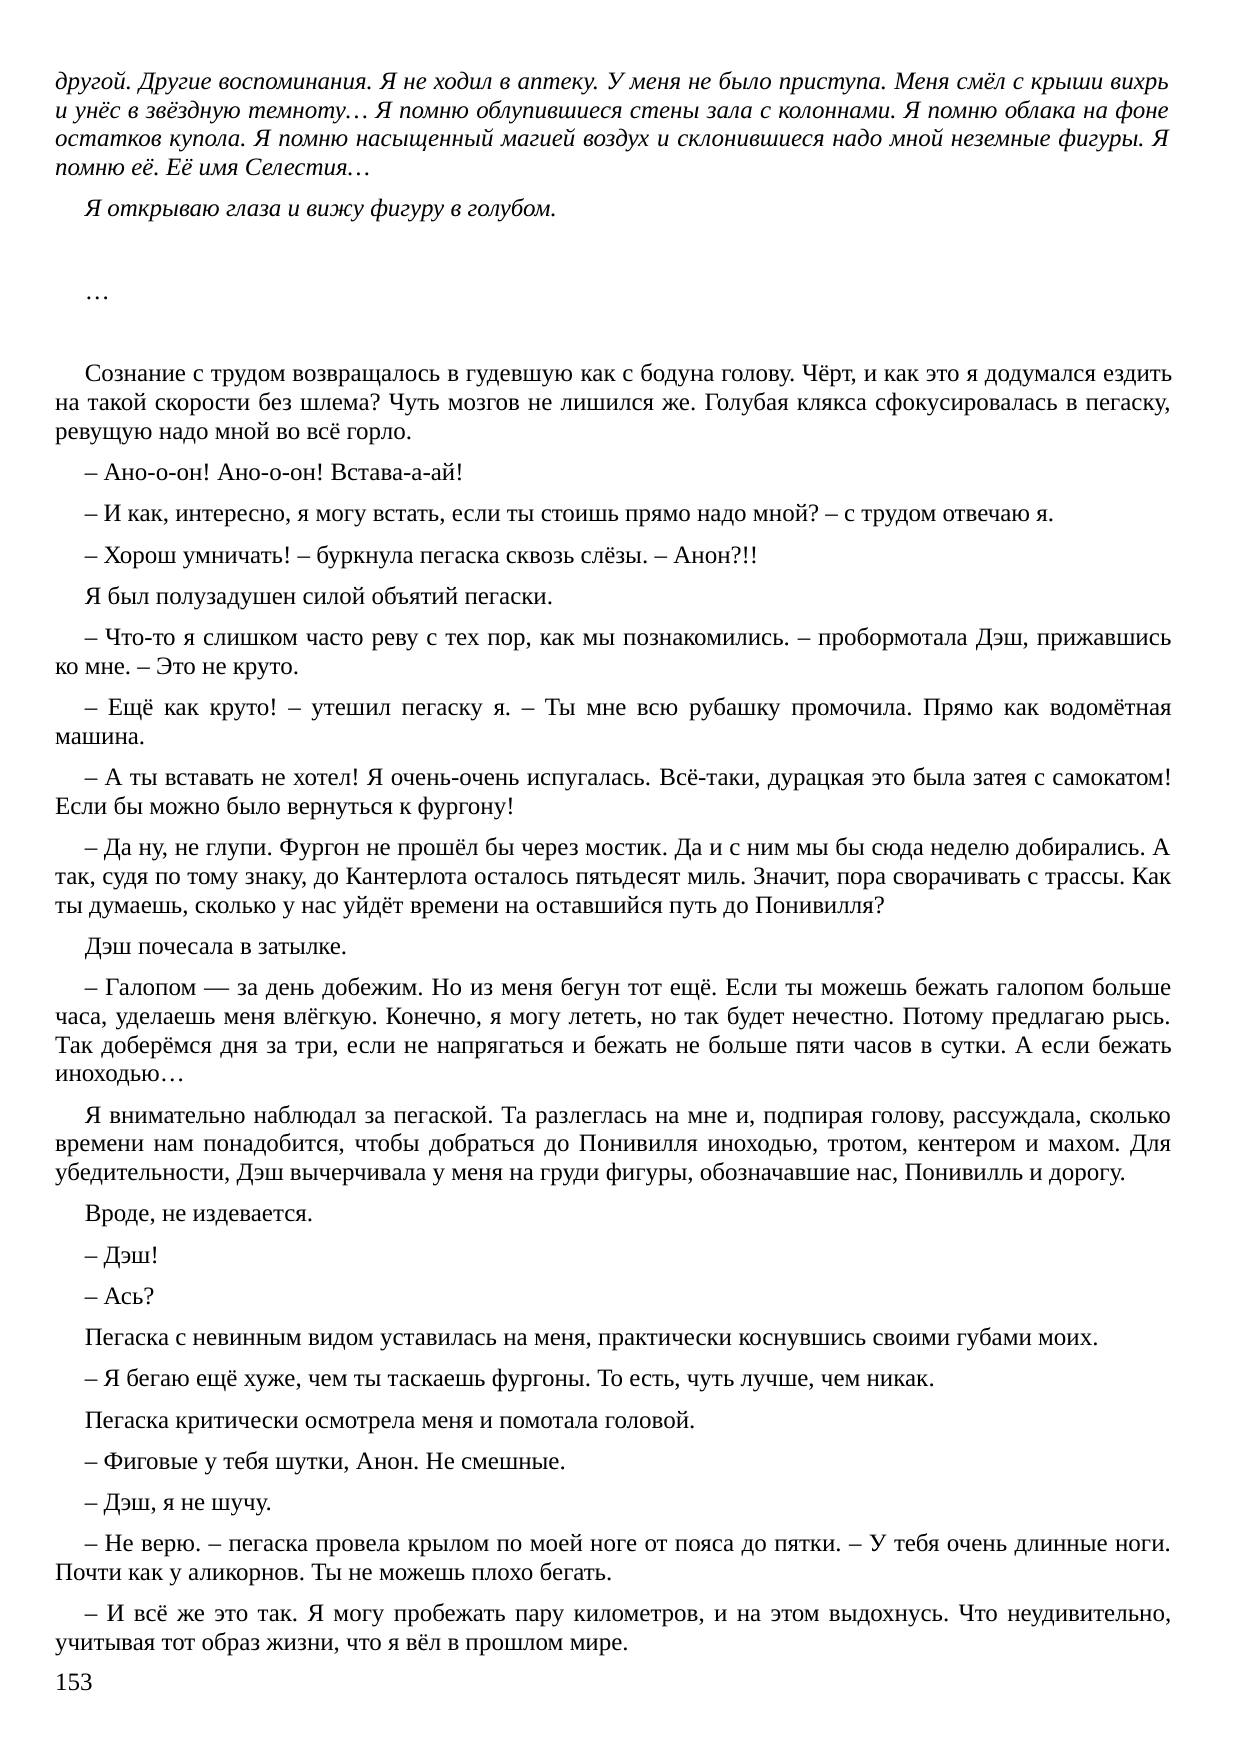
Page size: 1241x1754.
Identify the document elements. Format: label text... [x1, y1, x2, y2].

text – А ты вставать не хотел! Я очень-очень испугалась. Всё-таки, дурацкая это была затея с самокатом! Если бы можно было вернуться к фургону! [55, 762, 1173, 820]
text Пегаска критически осмотрела меня и помотала головой. [55, 1405, 1173, 1433]
text – И как, интересно, я могу встать, если ты стоишь прямо надо мной? – с трудом отвечаю я. [55, 498, 1173, 527]
text – Не верю. – пегаска провела крылом по моей ноге от пояса до пятки. – У тебя очень длинные ноги. Почти как у аликорнов. Ты не можешь плохо бегать. [55, 1528, 1173, 1586]
text Я открываю глаза и вижу фигуру в голубом. [55, 193, 1173, 222]
text – И всё же это так. Я могу пробежать пару километров, и на этом выдохнусь. Что неудивительно, учитывая тот образ жизни, что я вёл в прошлом мире. [55, 1598, 1173, 1656]
text – Фиговые у тебя шутки, Анон. Не смешные. [55, 1446, 1173, 1475]
text Я был полузадушен силой объятий пегаски. [55, 581, 1173, 610]
text – Дэш! [55, 1240, 1173, 1268]
text – Дэш, я не шучу. [55, 1487, 1173, 1516]
text … [55, 276, 1173, 305]
text – Галопом — за день добежим. Но из меня бегун тот ещё. Если ты можешь бежать галопом больше часа, уделаешь меня влёгкую. Конечно, я могу лететь, но так будет нечестно. Потому предлагаю рысь. Так доберёмся дня за три, если не напрягаться и бежать не больше пяти часов в сутки. А если бежать иноходью… [55, 972, 1173, 1087]
text Дэш почесала в затылке. [55, 931, 1173, 960]
text Вроде, не издевается. [55, 1198, 1173, 1227]
text другой. Другие воспоминания. Я не ходил в аптеку. У меня не было приступа. Меня смёл с крыши вихрь и унёс в звёздную темноту… Я помню облупившиеся стены зала с колоннами. Я помню облака на фоне остатков купола. Я помню насыщенный магией воздух и склонившиеся надо мной неземные фигуры. Я помню её. Её имя Селестия… [55, 66, 1173, 181]
text – Я бегаю ещё хуже, чем ты таскаешь фургоны. То есть, чуть лучше, чем никак. [55, 1363, 1173, 1392]
text Сознание с трудом возвращалось в гудевшую как с бодуна голову. Чёрт, и как это я додумался ездить на такой скорости без шлема? Чуть мозгов не лишился же. Голубая клякса сфокусировалась в пегаску, ревущую надо мной во всё горло. [55, 358, 1173, 445]
text – Ась? [55, 1281, 1173, 1310]
text – Да ну, не глупи. Фургон не прошёл бы через мостик. Да и с ним мы бы сюда неделю добирались. А так, судя по тому знаку, до Кантерлота осталось пятьдесят миль. Значит, пора сворачивать с трассы. Как ты думаешь, сколько у нас уйдёт времени на оставшийся путь до Понивилля? [55, 832, 1173, 918]
text Я внимательно наблюдал за пегаской. Та разлеглась на мне и, подпирая голову, рассуждала, сколько времени нам понадобится, чтобы добраться до Понивилля иноходью, тротом, кентером и махом. Для убедительности, Дэш вычерчивала у меня на груди фигуры, обозначавшие нас, Понивилль и дорогу. [55, 1100, 1173, 1186]
text – Ещё как круто! – утешил пегаску я. – Ты мне всю рубашку промочила. Прямо как водомётная машина. [55, 692, 1173, 750]
text – Хорош умничать! – буркнула пегаска сквозь слёзы. – Анон?!! [55, 540, 1173, 568]
text – Что-то я слишком часто реву с тех пор, как мы познакомились. – пробормотала Дэш, прижавшись ко мне. – Это не круто. [55, 622, 1173, 680]
text – Ано-о-он! Ано-о-он! Встава-а-ай! [55, 457, 1173, 486]
text Пегаска с невинным видом уставилась на меня, практически коснувшись своими губами моих. [55, 1322, 1173, 1351]
